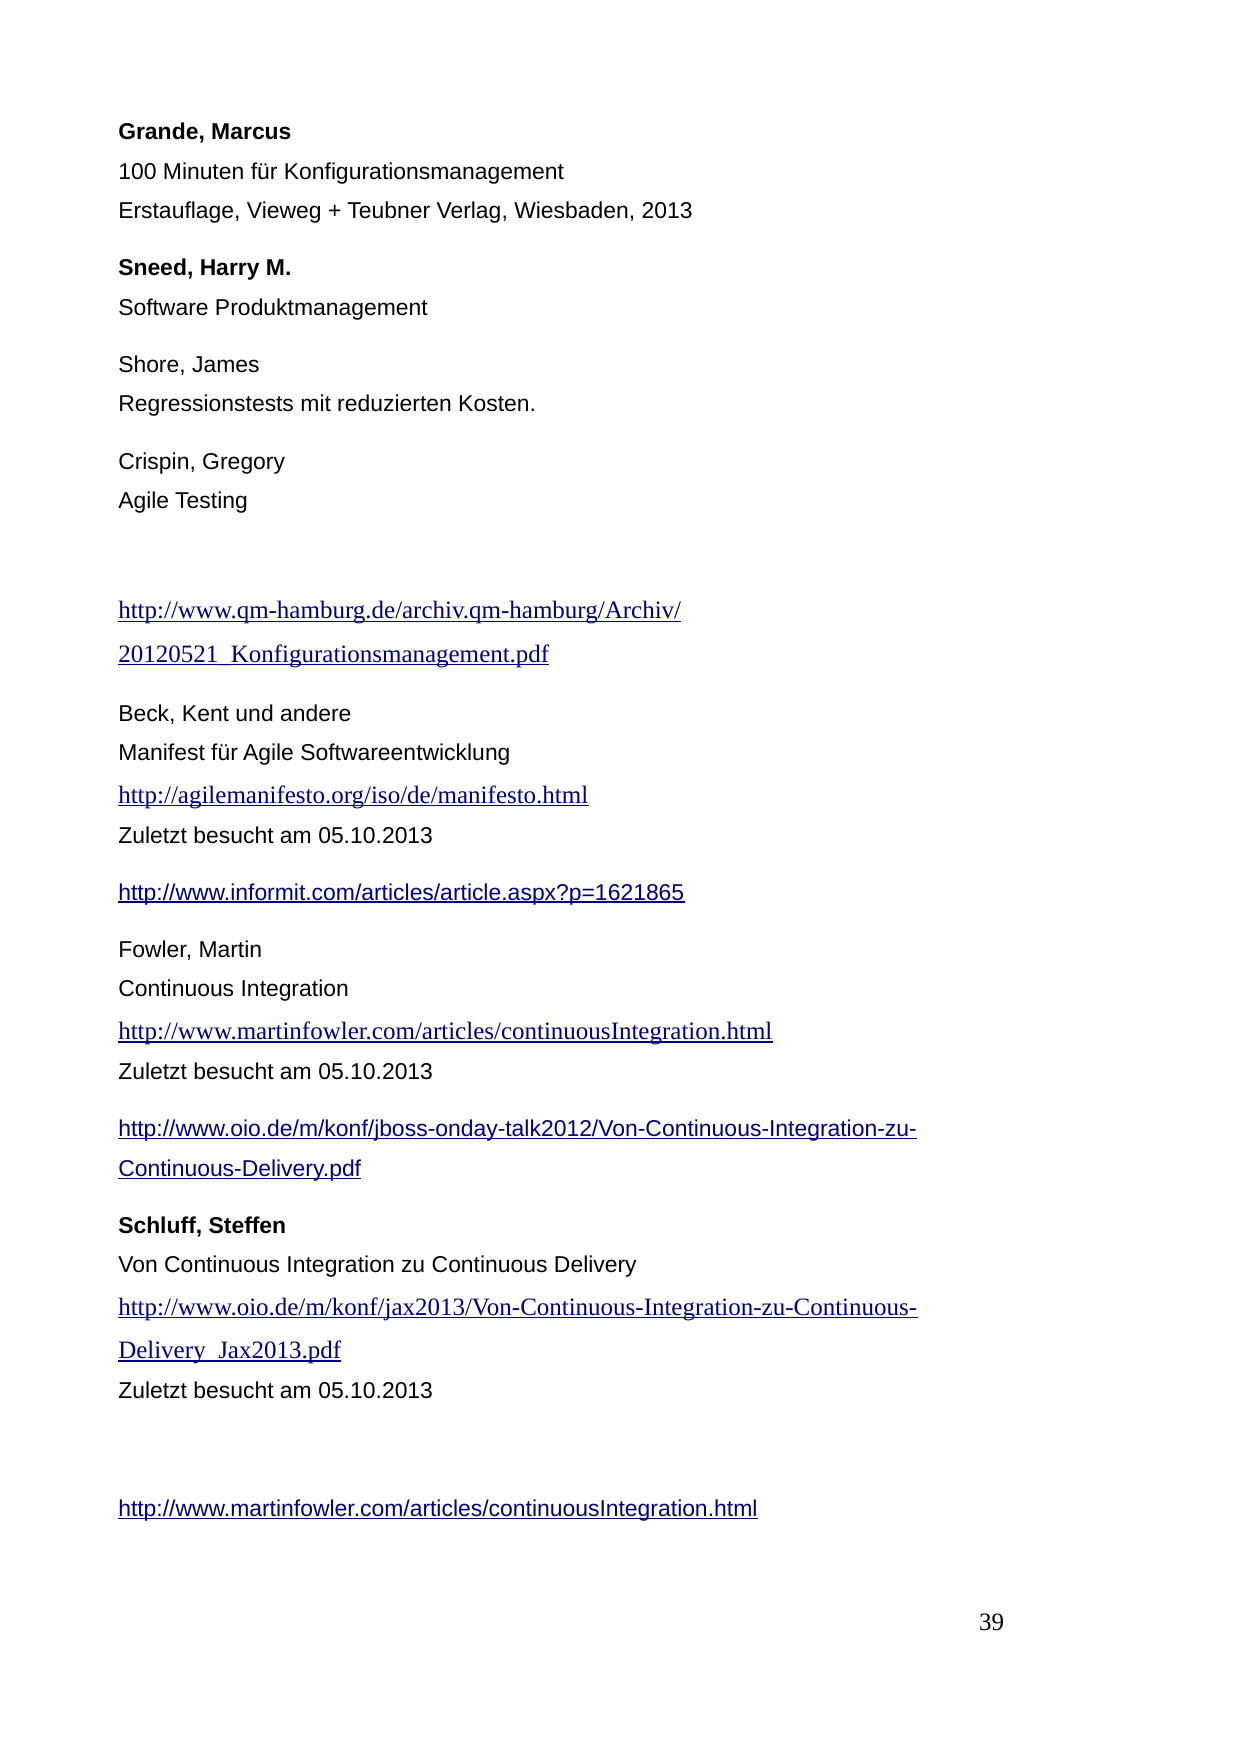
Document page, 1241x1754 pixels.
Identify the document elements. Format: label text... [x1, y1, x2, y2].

text Sneed, Harry M. Software Produktmanagement [118, 254, 1004, 320]
text Crispin, Gregory Agile Testing [118, 448, 1004, 513]
text Beck, Kent und andere Manifest für Agile Softwareentwicklung http://agilemanifesto.org/iso/de/manifesto.html Zuletzt besucht am 05.10.2013 [118, 699, 1004, 848]
text http://www.qm-hamburg.de/archiv.qm-hamburg/Archiv/20120521_Konfigurationsmanagement.pdf [118, 596, 1004, 667]
text Grande, Marcus 100 Minuten für Konfigurationsmanagement Erstauflage, Vieweg + Teubner Verlag, Wiesbaden, 2013 [118, 118, 1004, 223]
text http://www.informit.com/articles/article.aspx?p=1621865 [118, 879, 1004, 905]
text Schluff, Steffen Von Continuous Integration zu Continuous Delivery http://www.oio.de/m/konf/jax2013/Von-Continuous-Integration-zu-Continuous-Delivery_Jax2013.pdf Zuletzt besucht am 05.10.2013 [118, 1212, 1004, 1403]
text http://www.oio.de/m/konf/jboss-onday-talk2012/Von-Continuous-Integration-zu-Continuous-Delivery.pdf [118, 1115, 1004, 1181]
text Fowler, Martin Continuous Integration http://www.martinfowler.com/articles/continuousIntegration.html Zuletzt besucht am 05.10.2013 [118, 936, 1004, 1084]
text Shore, James Regressionstests mit reduzierten Kosten. [118, 351, 1004, 417]
text http://www.martinfowler.com/articles/continuousIntegration.html [118, 1495, 1004, 1521]
